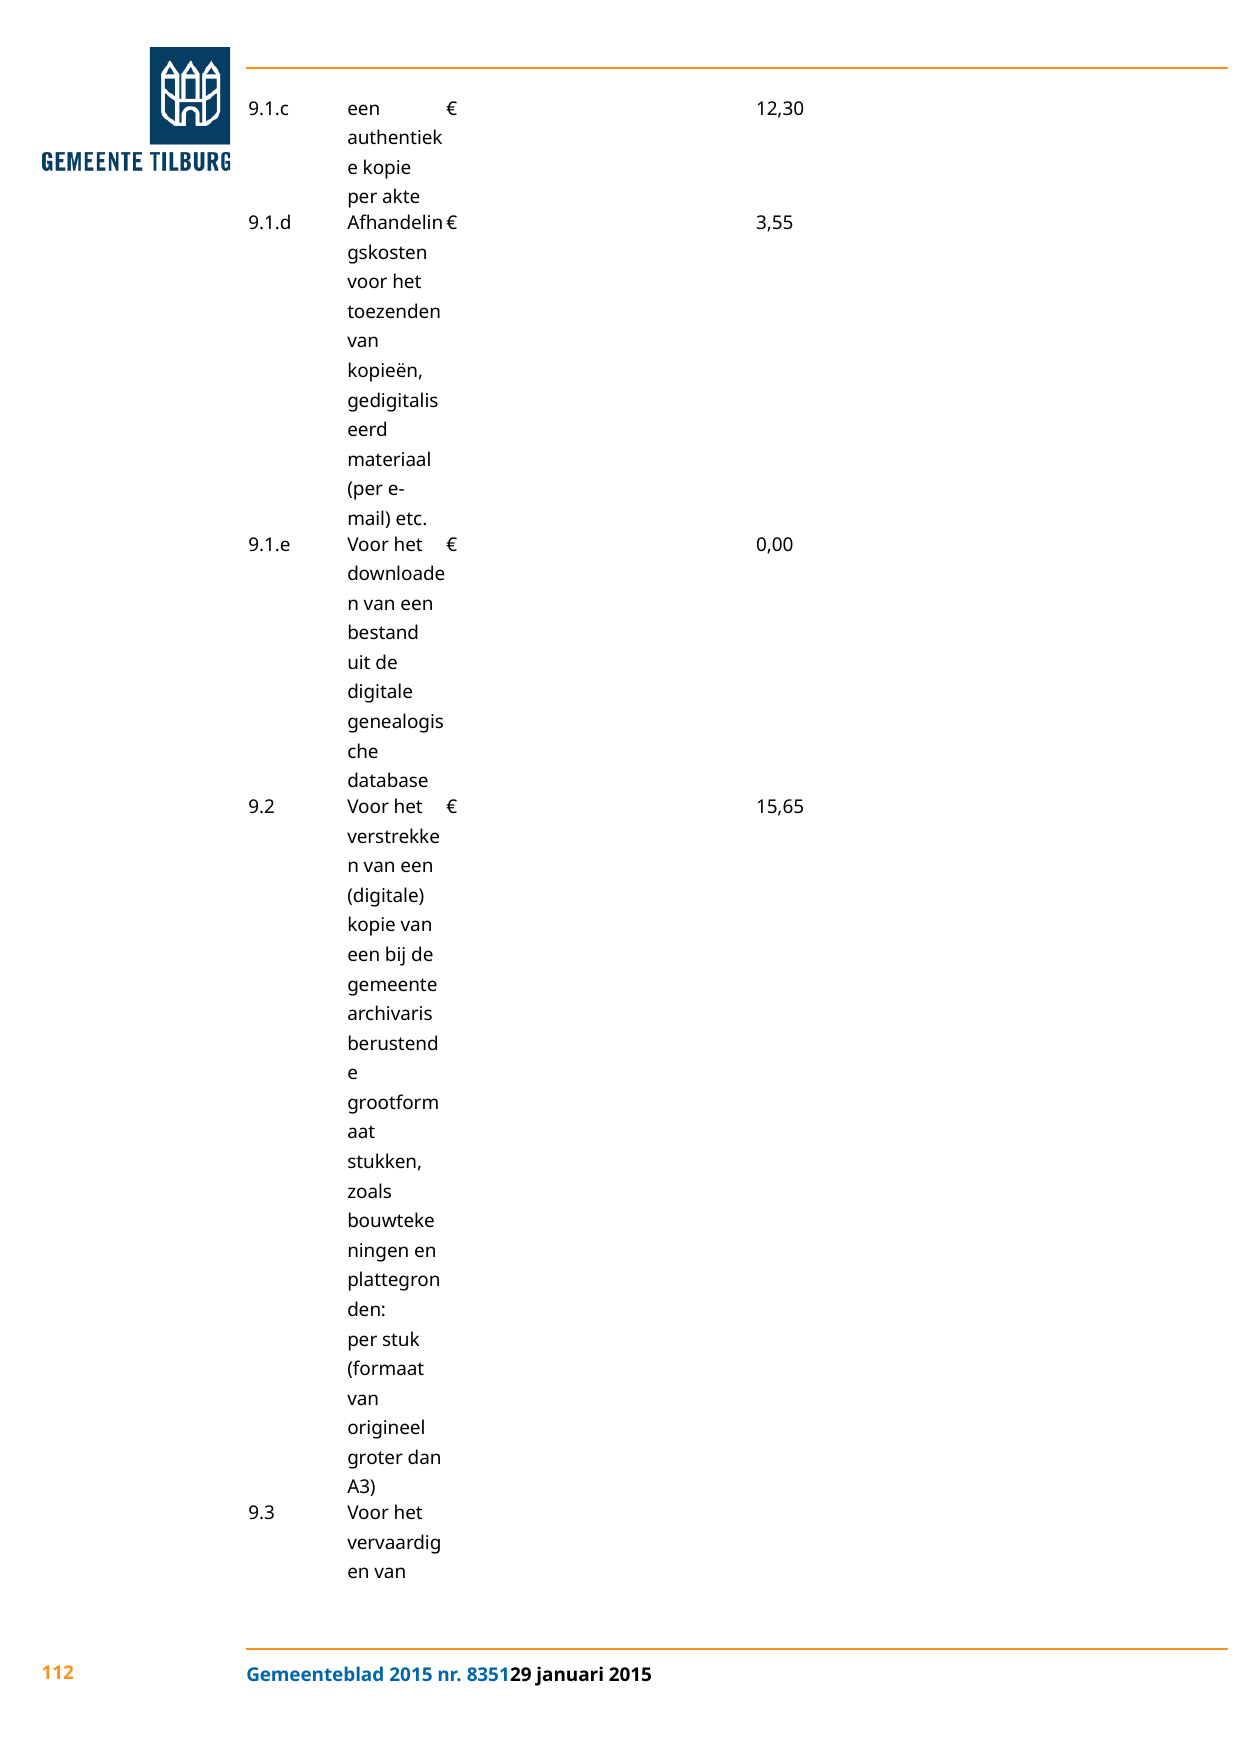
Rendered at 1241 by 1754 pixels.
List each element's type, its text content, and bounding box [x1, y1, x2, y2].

table_cell Voor het vervaardigen van [347, 1499, 446, 1584]
table_cell Afhandelingskosten voor het toezenden van kopieën, gedigitaliseerd materiaal (per e-mail) etc. [347, 209, 446, 531]
table_cell € [446, 531, 756, 793]
table_cell € [446, 209, 756, 531]
table_cell 9.1.e [248, 531, 347, 793]
table_cell 9.3 [248, 1499, 347, 1584]
table_cell Voor het verstrekken van een (digitale) kopie van een bij de gemeentearchivaris berustende grootformaat stukken, zoals bouwtekeningen en plattegronden: per stuk (formaat van origineel groter dan A3) [347, 793, 446, 1499]
table_cell [756, 1499, 855, 1584]
table_cell € [446, 793, 756, 1499]
picture [41, 47, 231, 172]
table_cell een authentieke kopie per akte [347, 95, 446, 209]
table_cell 3,55 [756, 209, 855, 531]
table_cell 12,30 [756, 95, 855, 209]
table_cell € [446, 95, 756, 209]
table_cell Voor het downloaden van een bestand uit de digitale genealogische database [347, 531, 446, 793]
table_cell [446, 1499, 756, 1584]
table_cell 9.2 [248, 793, 347, 1499]
table_cell 0,00 [756, 531, 855, 793]
table_cell 9.1.c [248, 95, 347, 209]
table_cell 9.1.d [248, 209, 347, 531]
table_cell 15,65 [756, 793, 855, 1499]
